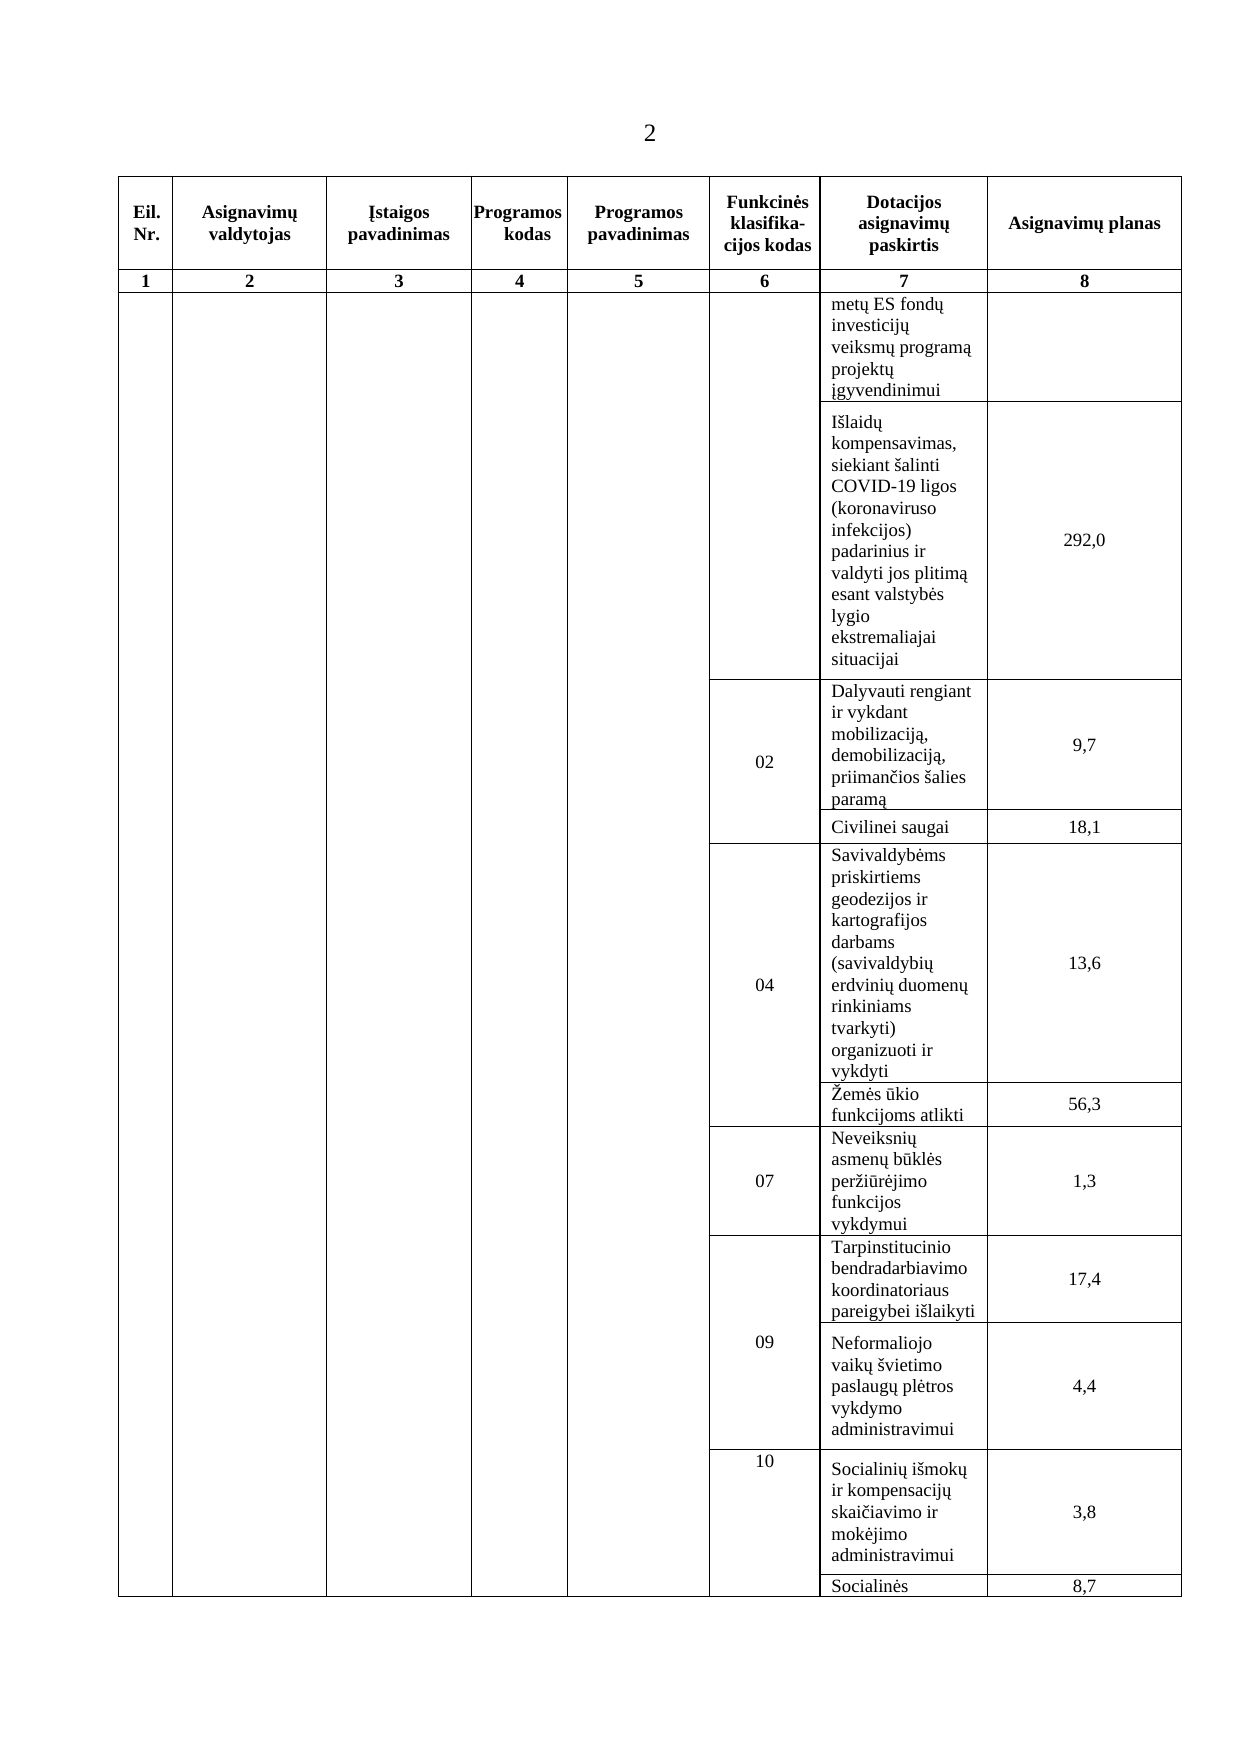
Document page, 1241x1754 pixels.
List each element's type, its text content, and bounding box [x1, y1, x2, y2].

table_cell Socialinės [821, 1575, 987, 1596]
table_cell Socialinių išmokų ir kompensacijų skaičiavimo ir mokėjimo administravimui [821, 1450, 987, 1573]
table_cell 04 [710, 844, 819, 1126]
table_cell 3,8 [988, 1450, 1181, 1573]
table_cell 1,3 [988, 1127, 1181, 1234]
table_cell 6 [710, 270, 819, 292]
table_cell Žemės ūkio funkcijoms atlikti [821, 1083, 987, 1126]
table_cell Civilinei saugai [821, 810, 987, 843]
table_cell [710, 293, 819, 678]
table_cell 9,7 [988, 680, 1181, 809]
table_header Programos pavadinimas [568, 177, 709, 269]
table_cell [173, 293, 326, 1596]
table_cell Neveiksnių asmenų būklės peržiūrėjimo funkcijos vykdymui [821, 1127, 987, 1234]
table_cell [327, 293, 471, 1596]
table_header Eil. Nr. [119, 177, 172, 269]
table_cell 09 [710, 1236, 819, 1449]
table_cell [472, 293, 567, 1596]
table_cell 8 [988, 270, 1181, 292]
table_cell 17,4 [988, 1236, 1181, 1322]
table_cell 02 [710, 680, 819, 843]
table_cell 8,7 [988, 1575, 1181, 1596]
table_cell 4,4 [988, 1323, 1181, 1449]
table_cell 7 [821, 270, 987, 292]
table_cell 2 [173, 270, 326, 292]
table_cell metų ES fondų investicijų veiksmų programą projektų įgyvendinimui [821, 293, 987, 401]
table_cell [988, 293, 1181, 401]
table_header Įstaigos pavadinimas [327, 177, 471, 269]
table_cell 1 [119, 270, 172, 292]
table_cell 10 [710, 1450, 819, 1596]
table_cell [119, 293, 172, 1596]
table_cell 56,3 [988, 1083, 1181, 1126]
table_cell 07 [710, 1127, 819, 1234]
table_cell 5 [568, 270, 709, 292]
table_header Asignavimų planas [988, 177, 1181, 269]
table_header Programos kodas [472, 177, 567, 269]
table_cell Neformaliojo vaikų švietimo paslaugų plėtros vykdymo administravimui [821, 1323, 987, 1449]
table_header Dotacijos asignavimų paskirtis [821, 177, 987, 269]
table_cell Išlaidų kompensavimas, siekiant šalinti COVID-19 ligos (koronaviruso infekcijos) padarinius ir valdyti jos plitimą esant valstybės lygio ekstremaliajai situacijai [821, 402, 987, 678]
table_header Asignavimų valdytojas [173, 177, 326, 269]
table_cell 13,6 [988, 844, 1181, 1082]
table_cell [568, 293, 709, 1596]
table_cell 4 [472, 270, 567, 292]
table_cell Savivaldybėms priskirtiems geodezijos ir kartografijos darbams (savivaldybių erdvinių duomenų rinkiniams tvarkyti) organizuoti ir vykdyti [821, 844, 987, 1082]
table_cell 3 [327, 270, 471, 292]
table_cell Dalyvauti rengiant ir vykdant mobilizaciją, demobilizaciją, priimančios šalies paramą [821, 680, 987, 809]
table_cell 292,0 [988, 402, 1181, 678]
table_header Funkcinės klasifika-cijos kodas [710, 177, 819, 269]
table_cell Tarpinstitucinio bendradarbiavimo koordinatoriaus pareigybei išlaikyti [821, 1236, 987, 1322]
table_cell 18,1 [988, 810, 1181, 843]
